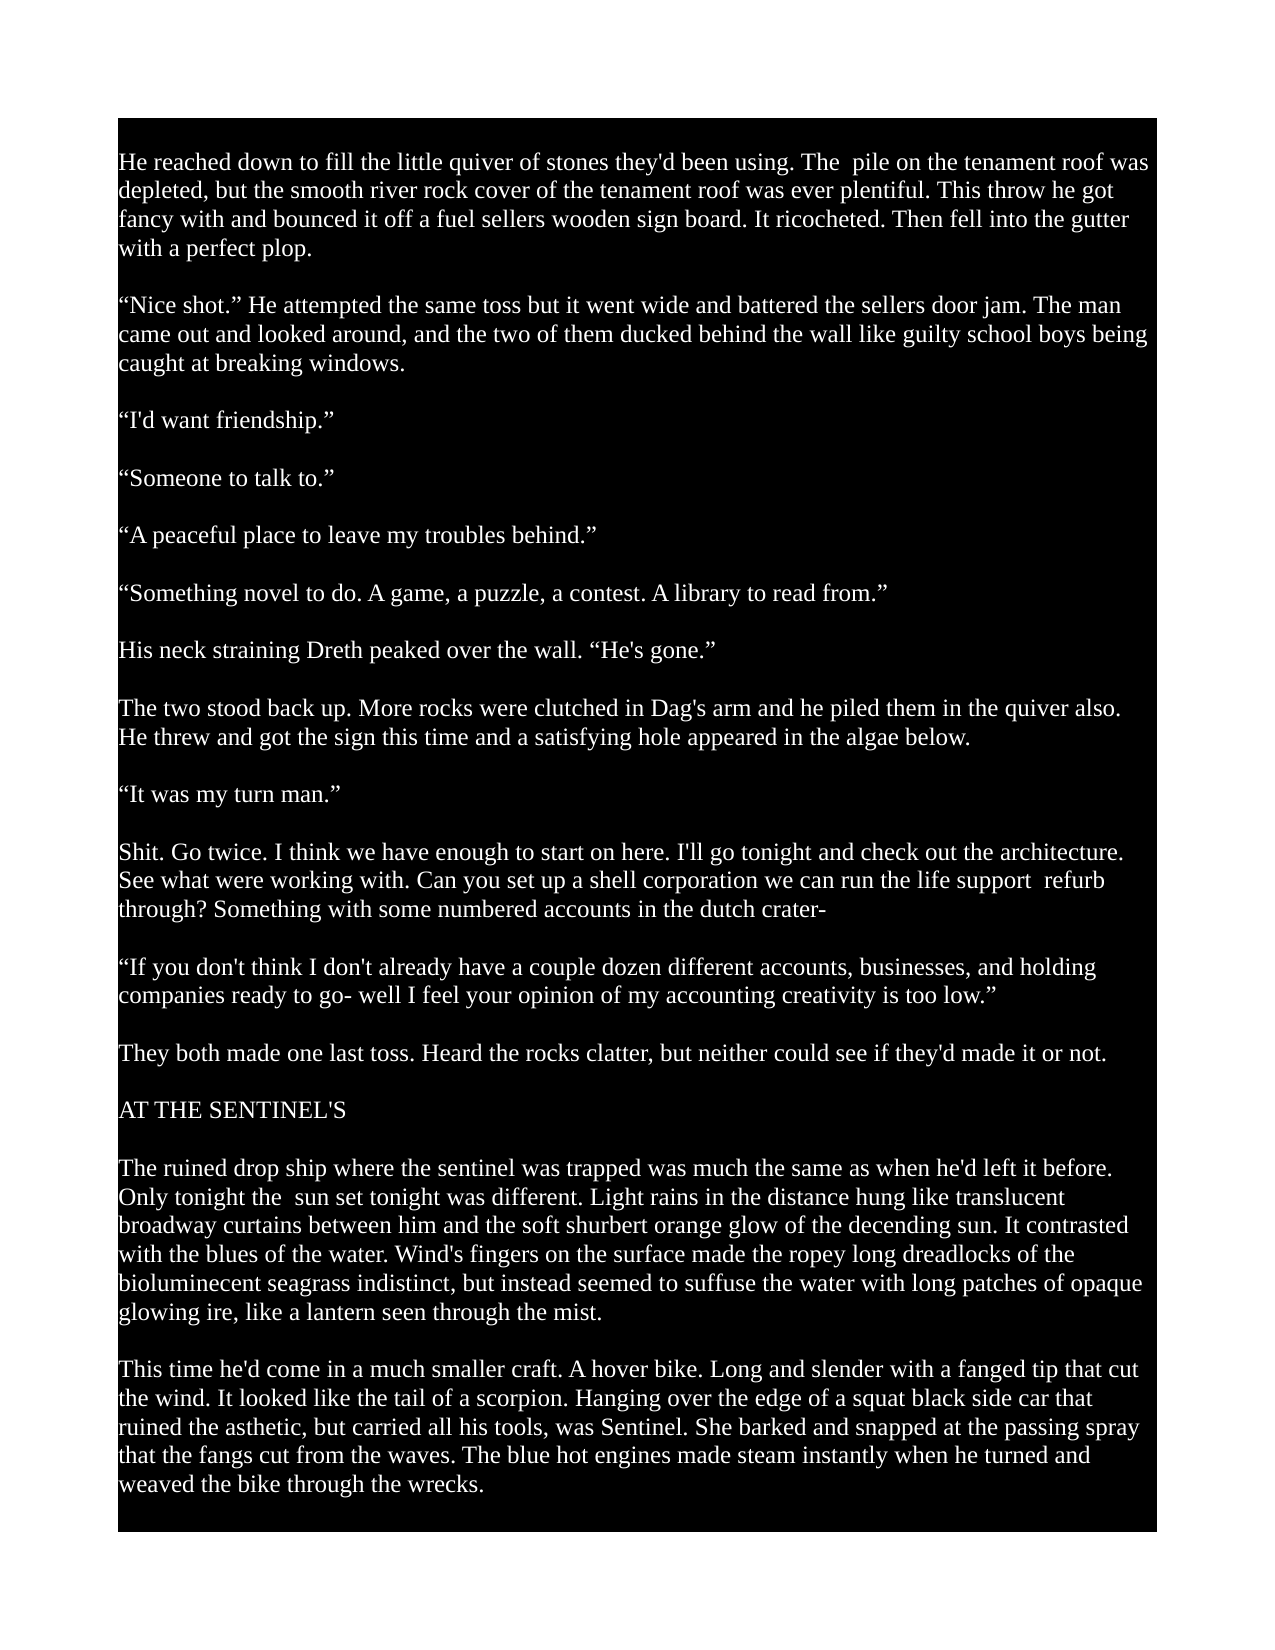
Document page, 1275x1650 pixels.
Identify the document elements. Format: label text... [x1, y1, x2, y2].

text “It was my turn man.” Shit. Go twice. I think we have enough to start on here. I'll go tonight and check out the architecture. See what were working with. Can you set up a shell corporation we can run the life support refurb through? Something with some numbered accounts in the dutch crater- “If you don't think I don't already have a couple dozen different accounts, businesses, and holding companies ready to go- well I feel your opinion of my accounting creativity is too low.” They both made one last toss. Heard the rocks clatter, but neither could see if they'd made it or not. [118, 779, 1157, 1067]
text “I'd want friendship.” [118, 406, 1157, 434]
text “A peaceful place to leave my troubles behind.” [118, 521, 1157, 549]
text “Nice shot.” He attempted the same toss but it went wide and battered the sellers door jam. The man came out and looked around, and the two of them ducked behind the wall like guilty school boys being caught at breaking windows. [118, 291, 1157, 377]
text “Something novel to do. A game, a puzzle, a contest. A library to read from.” His neck straining Dreth peaked over the wall. “He's gone.” The two stood back up. More rocks were clutched in Dag's arm and he piled them in the quiver also. He threw and got the sign this time and a satisfying hole appeared in the algae below. [118, 578, 1157, 751]
text “Someone to talk to.” [118, 463, 1157, 492]
text This time he'd come in a much smaller craft. A hover bike. Long and slender with a fanged tip that cut the wind. It looked like the tail of a scorpion. Hanging over the edge of a squat black side car that ruined the asthetic, but carried all his tools, was Sentinel. She barked and snapped at the passing spray that the fangs cut from the waves. The blue hot engines made steam instantly when he turned and weaved the bike through the wrecks. [118, 1354, 1157, 1498]
text AT THE SENTINEL'S [118, 1096, 1157, 1124]
text He reached down to fill the little quiver of stones they'd been using. The pile on the tenament roof was depleted, but the smooth river rock cover of the tenament roof was ever plentiful. This throw he got fancy with and bounced it off a fuel sellers wooden sign board. It ricocheted. Then fell into the gutter with a perfect plop. [118, 118, 1157, 262]
text The ruined drop ship where the sentinel was trapped was much the same as when he'd left it before. Only tonight the sun set tonight was different. Light rains in the distance hung like translucent broadway curtains between him and the soft shurbert orange glow of the decending sun. It contrasted with the blues of the water. Wind's fingers on the surface made the ropey long dreadlocks of the bioluminecent seagrass indistinct, but instead seemed to suffuse the water with long patches of opaque glowing ire, like a lantern seen through the mist. [118, 1153, 1157, 1326]
